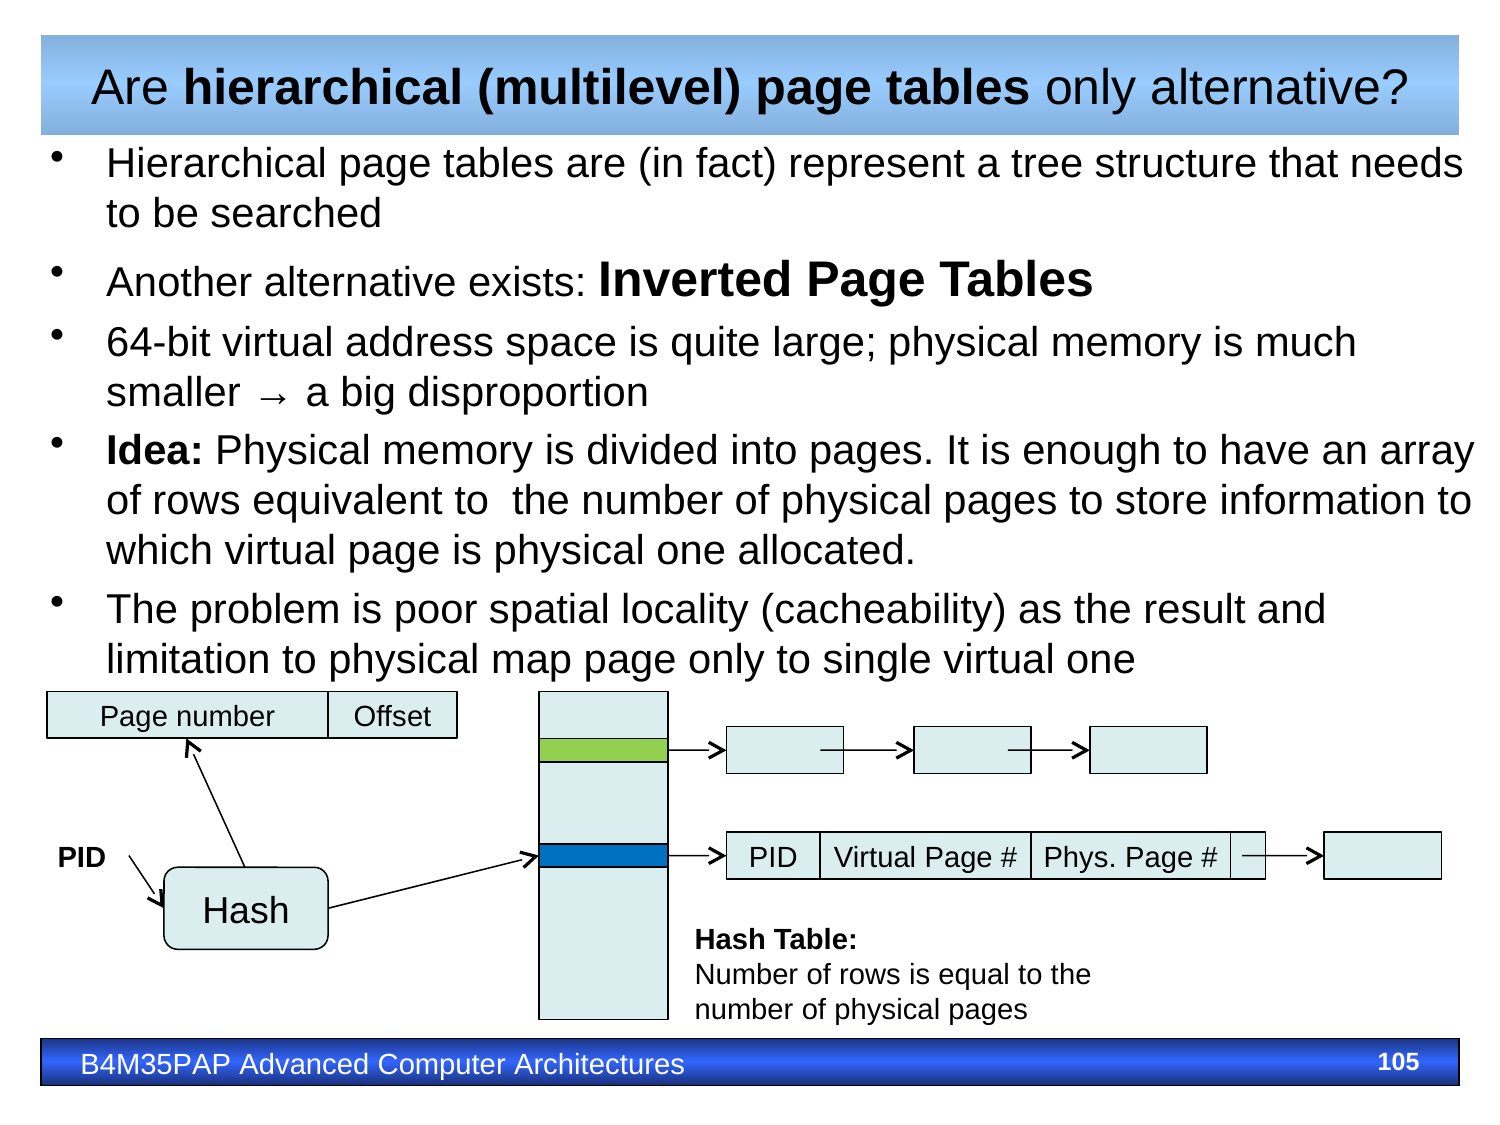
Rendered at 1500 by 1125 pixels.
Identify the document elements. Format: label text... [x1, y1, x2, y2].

text_box Page number [46, 691, 329, 739]
text_box [328, 691, 1207, 1020]
text_box Offset [329, 691, 457, 739]
text_box Hierarchical page tables are (in fact) represent a tree structure that needs to be searched Another alternative exists: Inverted Page Tables 64-bit virtual address space is quite large; physical memory is much smaller → a big disproportion Idea: Physical memory is divided into pages. It is enough to have an array of rows equivalent to the number of physical pages to store information to which virtual page is physical one allocated. The problem is poor spatial locality (cacheability) as the result and limitation to physical map page only to single virtual one [35, 128, 1500, 598]
text_box [186, 738, 245, 868]
text_box PID [726, 832, 820, 879]
text_box [128, 855, 165, 909]
text_box PID [35, 785, 129, 926]
text_box Virtual Page # [820, 832, 1031, 879]
title Are hierarchical (multilevel) page tables only alternative? [41, 35, 1459, 128]
text_box [1230, 832, 1442, 879]
text_box Hash [163, 867, 329, 950]
text_box Phys. Page # [1031, 832, 1230, 879]
text_box Hash Table: Number of rows is equal to the number of physical pages [679, 937, 1196, 1008]
